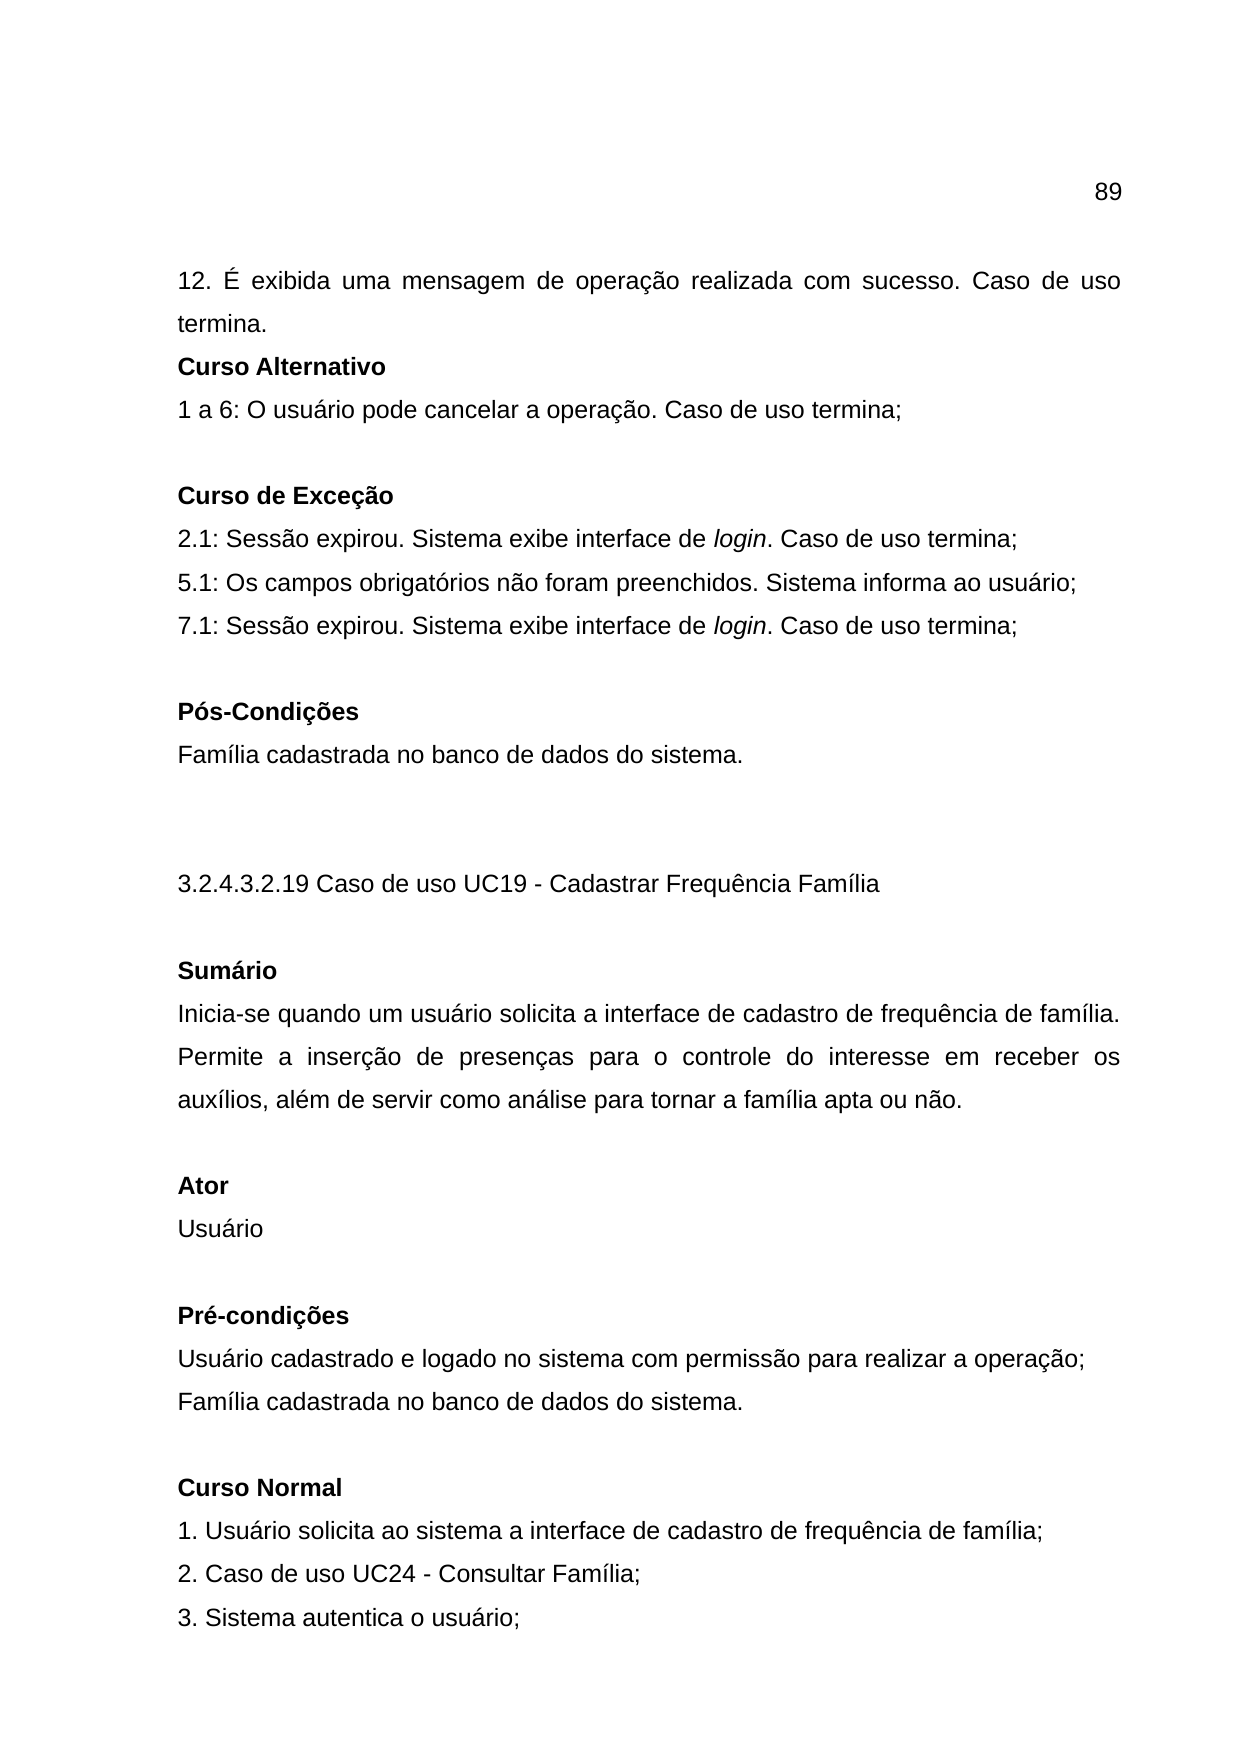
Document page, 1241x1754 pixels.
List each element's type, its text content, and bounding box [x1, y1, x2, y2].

text Inicia-se quando um usuário solicita a interface de cadastro de frequência de família. Permite a inserção de presenças para o controle do interesse em receber os auxílios, além de servir como análise para tornar a família apta ou não. [177, 999, 1122, 1114]
text 2.1: Sessão expirou. Sistema exibe interface de login. Caso de uso termina; [177, 524, 1122, 553]
text 2. Caso de uso UC24 - Consultar Família; [177, 1559, 1122, 1588]
text Pós-Condições [177, 697, 1122, 726]
text 5.1: Os campos obrigatórios não foram preenchidos. Sistema informa ao usuário; [177, 568, 1122, 596]
text 7.1: Sessão expirou. Sistema exibe interface de login. Caso de uso termina; [177, 611, 1122, 639]
text Família cadastrada no banco de dados do sistema. [177, 740, 1122, 769]
text 3. Sistema autentica o usuário; [177, 1603, 1122, 1631]
text Pré-condições [177, 1301, 1122, 1329]
text 1 a 6: O usuário pode cancelar a operação. Caso de uso termina; [177, 395, 1122, 424]
text Curso de Exceção [177, 481, 1122, 510]
text Usuário [177, 1214, 1122, 1243]
text Sumário [177, 956, 1122, 984]
text Ator [177, 1171, 1122, 1200]
text 3.2.4.3.2.19 Caso de uso UC19 - Cadastrar Frequência Família [177, 869, 1122, 898]
text Usuário cadastrado e logado no sistema com permissão para realizar a operação; [177, 1344, 1122, 1373]
text 12. É exibida uma mensagem de operação realizada com sucesso. Caso de uso termina. [177, 266, 1122, 338]
text Família cadastrada no banco de dados do sistema. [177, 1387, 1122, 1416]
text Curso Alternativo [177, 352, 1122, 381]
text 1. Usuário solicita ao sistema a interface de cadastro de frequência de família; [177, 1516, 1122, 1545]
text Curso Normal [177, 1473, 1122, 1502]
